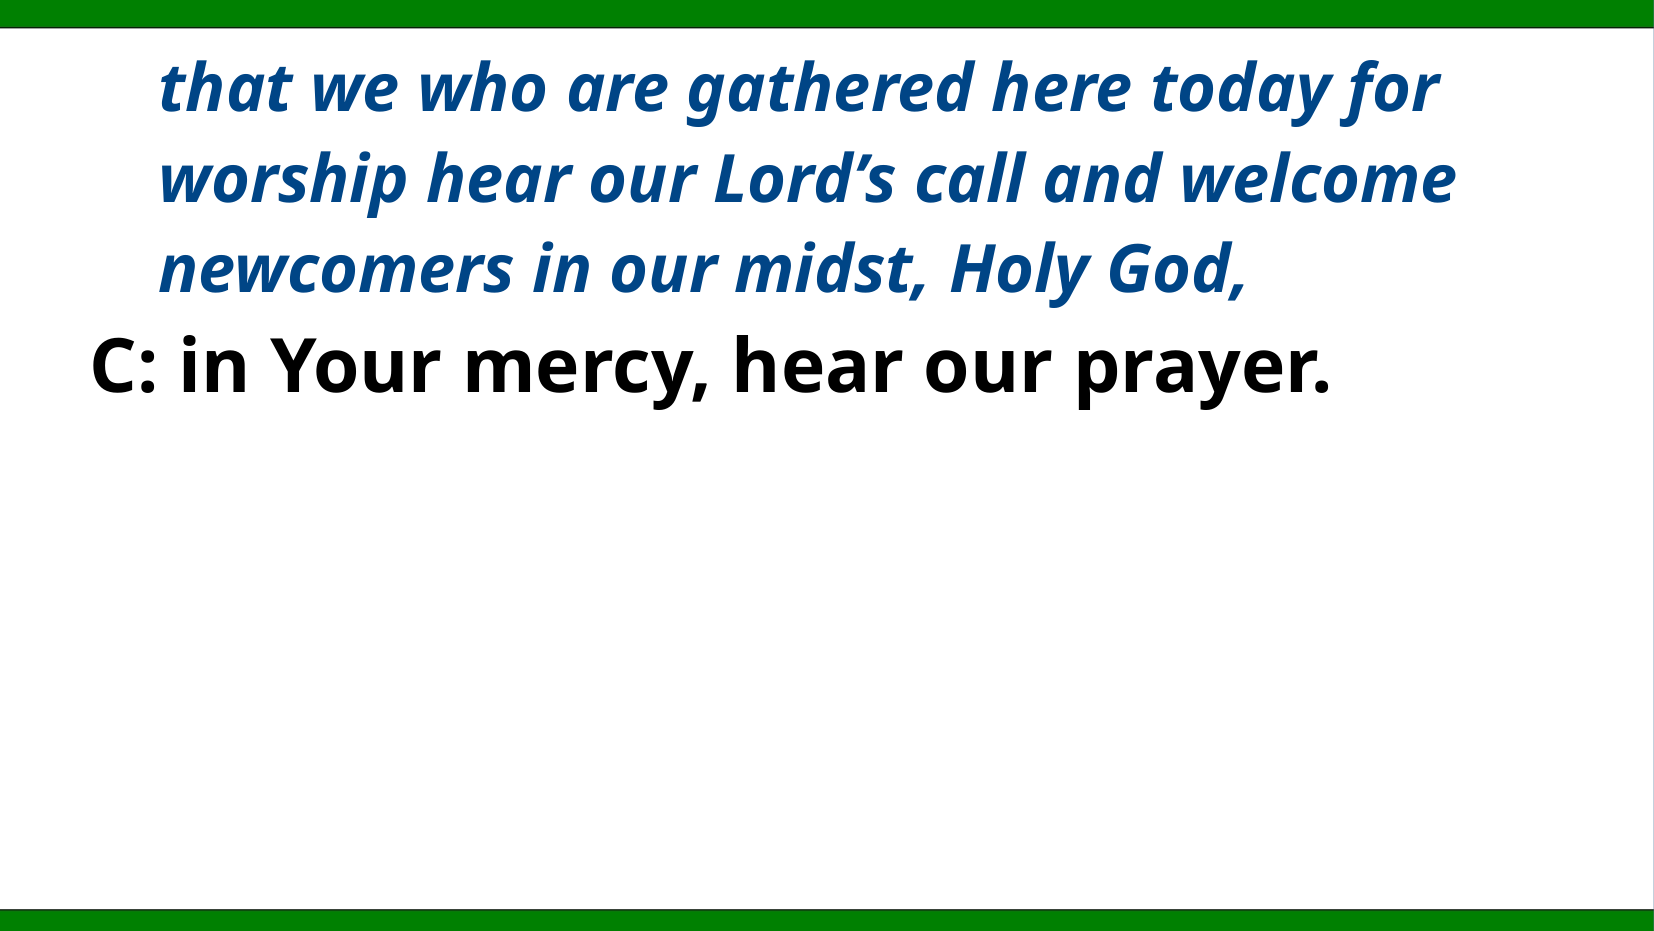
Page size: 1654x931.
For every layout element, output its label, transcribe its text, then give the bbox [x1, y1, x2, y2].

text_box that we who are gathered here today for worship hear our Lord’s call and welcome newcomers in our midst, Holy God, C: in Your mercy, hear our prayer. [75, 32, 1575, 421]
picture [0, 0, 1654, 931]
